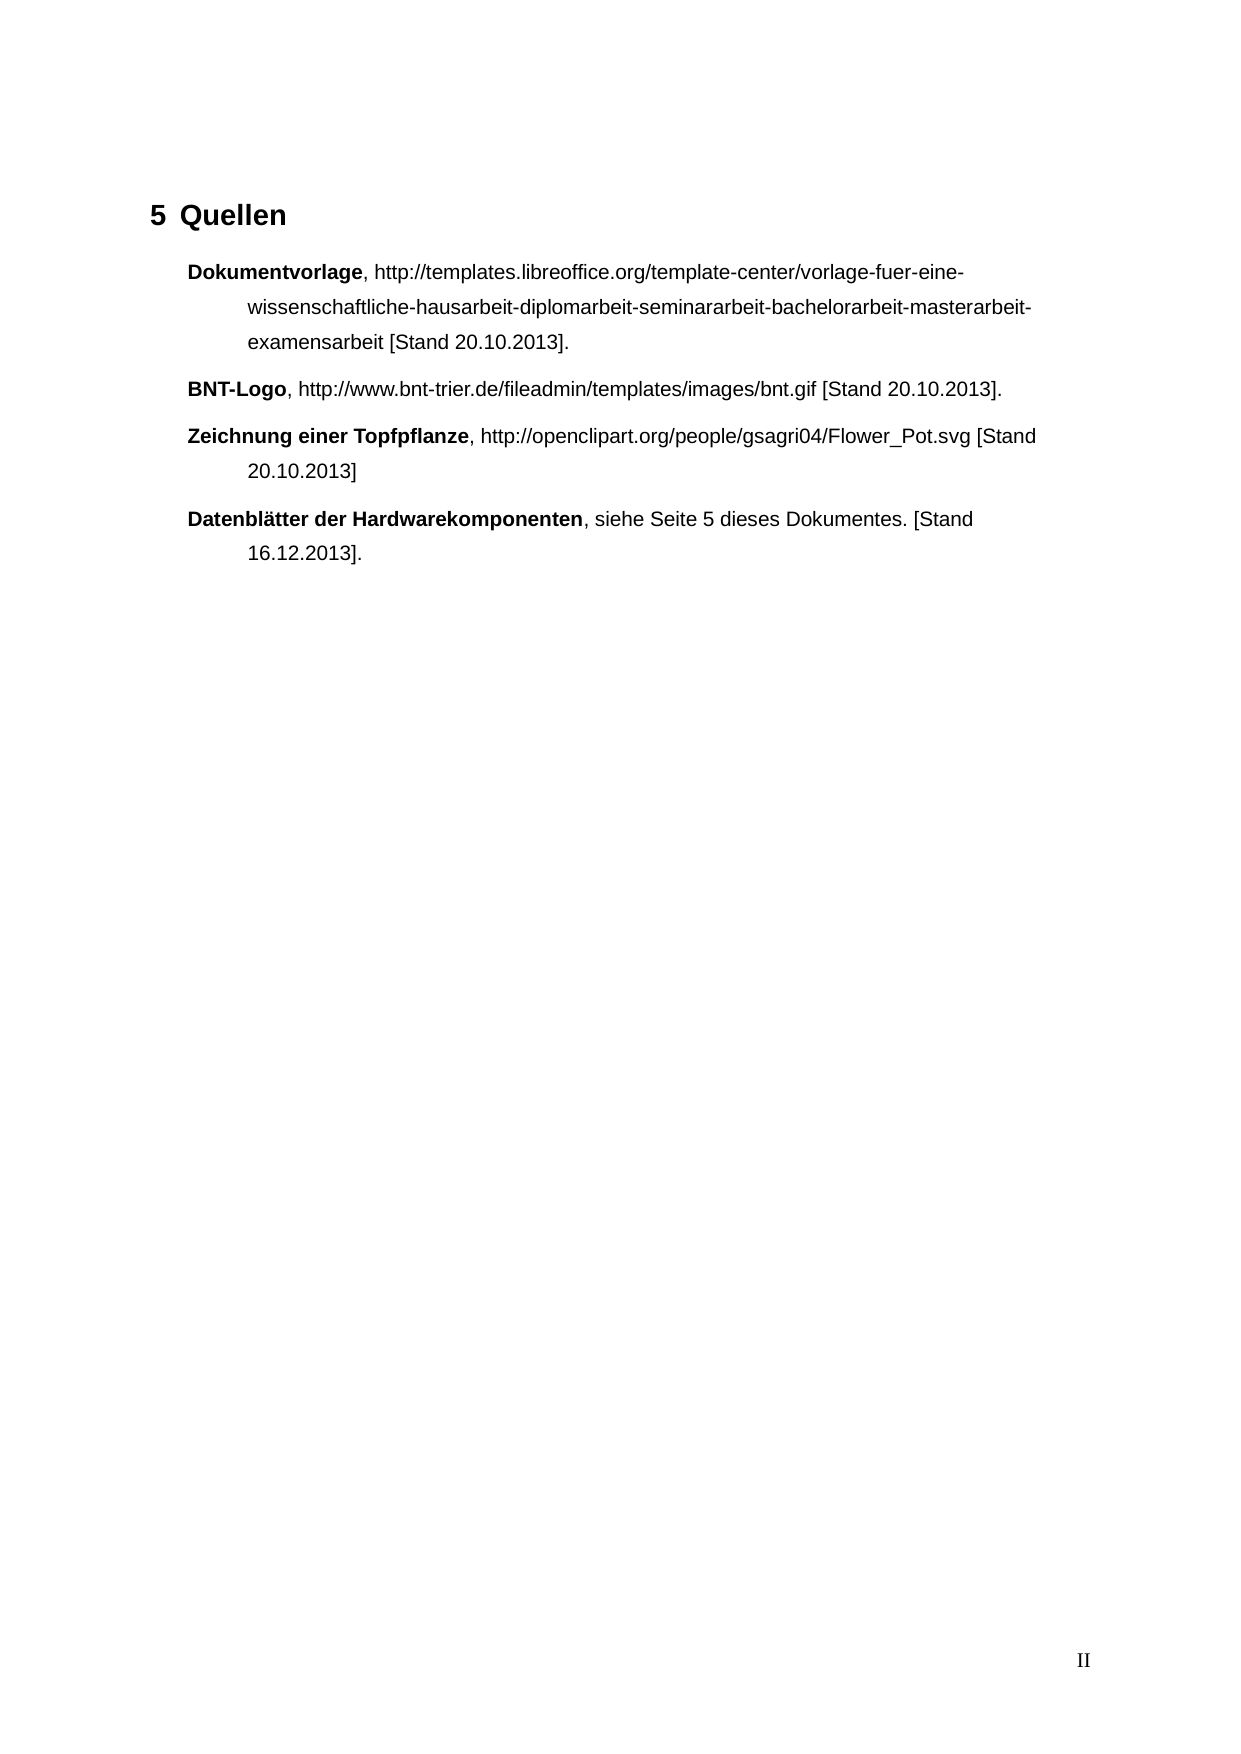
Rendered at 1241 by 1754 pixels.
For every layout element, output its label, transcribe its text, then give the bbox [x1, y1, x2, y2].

subtitle Quellen [150, 198, 1091, 231]
text BNT-Logo, http://www.bnt-trier.de/fileadmin/templates/images/bnt.gif [Stand 20.10.2013]. [187, 378, 1091, 401]
text Zeichnung einer Topfpflanze, http://openclipart.org/people/gsagri04/Flower_Pot.svg [Stand 20.10.2013] [187, 425, 1091, 483]
text Dokumentvorlage, http://templates.libreoffice.org/template-center/vorlage-fuer-eine-wissenschaftliche-hausarbeit-diplomarbeit-seminararbeit-bachelorarbeit-masterarbeit-examensarbeit [Stand 20.10.2013]. [187, 261, 1091, 354]
text Datenblätter der Hardwarekomponenten, siehe Seite 5 dieses Dokumentes. [Stand 16.12.2013]. [187, 507, 1091, 565]
